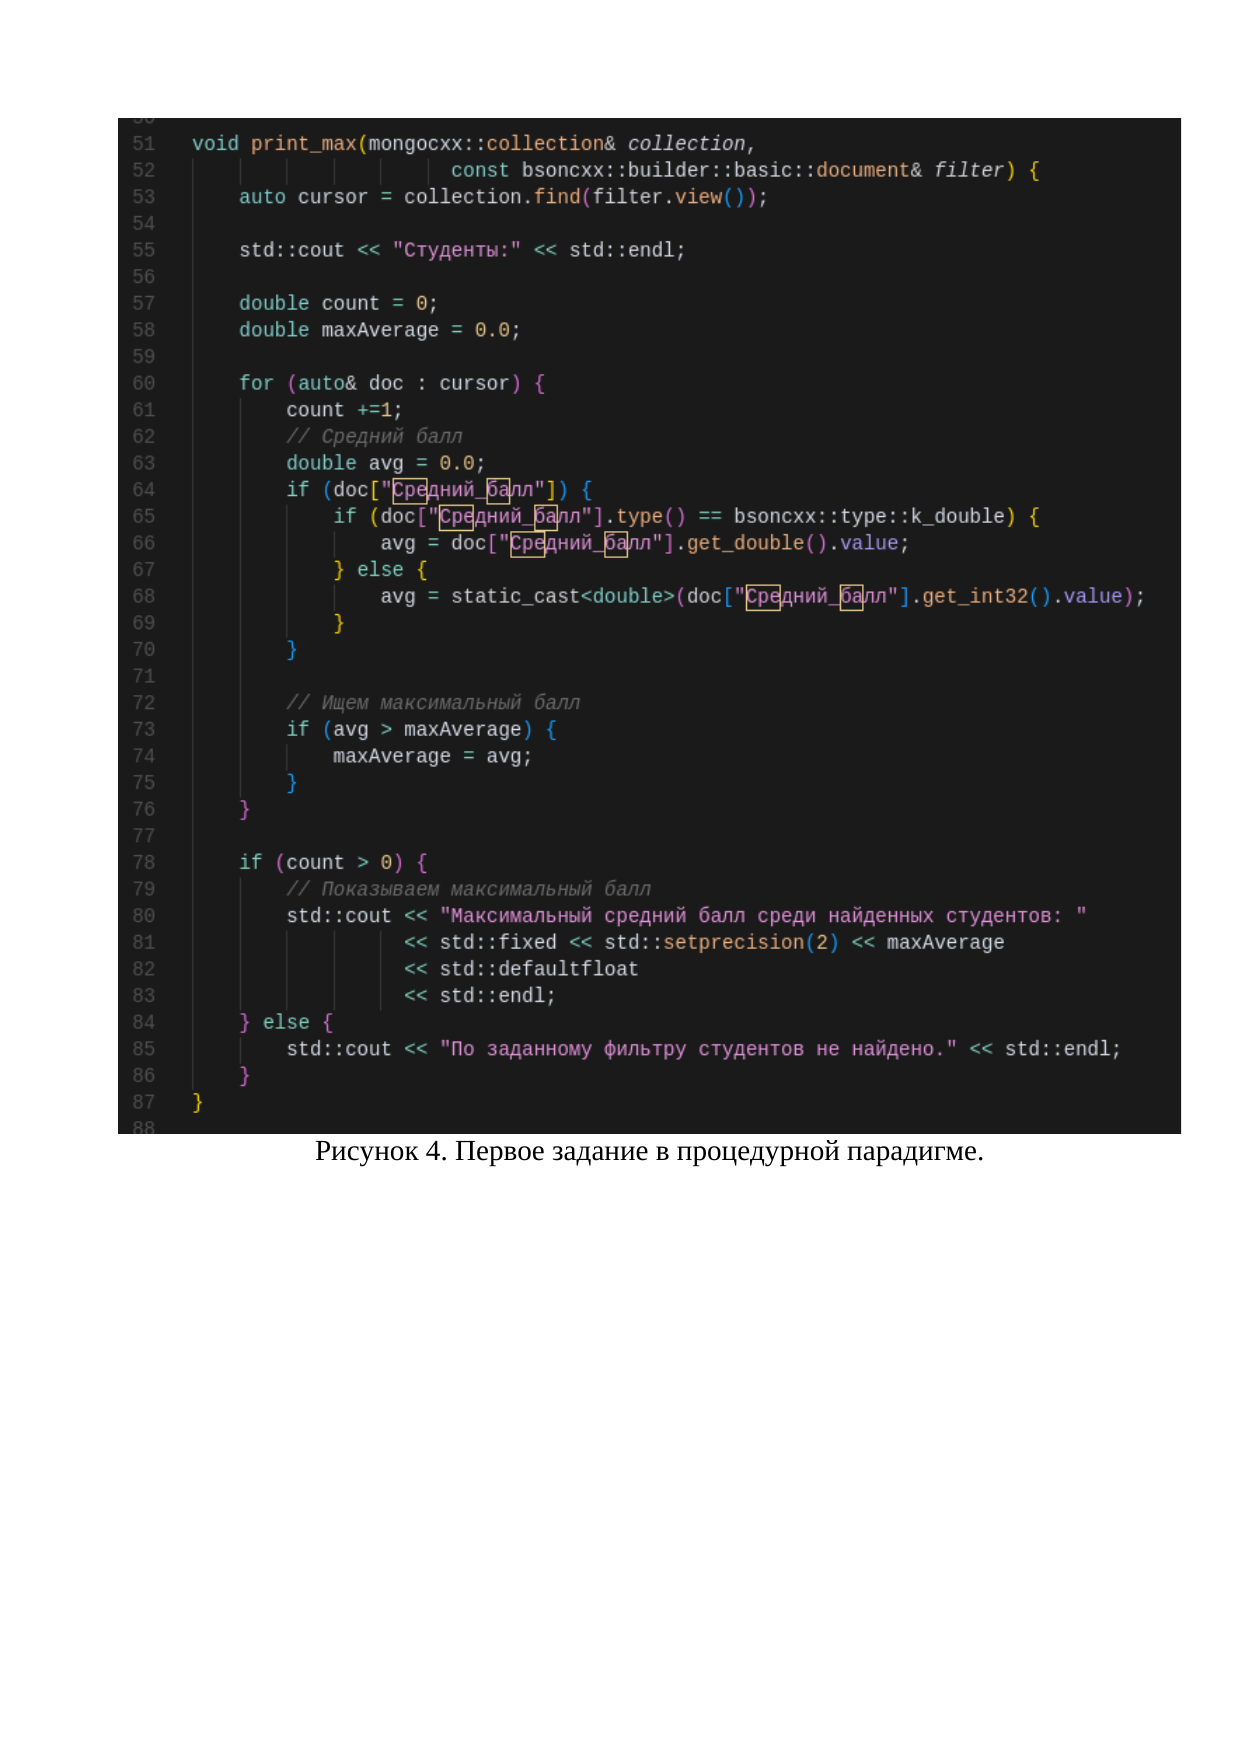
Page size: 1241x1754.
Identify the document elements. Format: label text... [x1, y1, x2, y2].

picture [118, 118, 1182, 1134]
text Рисунок 4. Первое задание в процедурной парадигме. [118, 1134, 1181, 1167]
